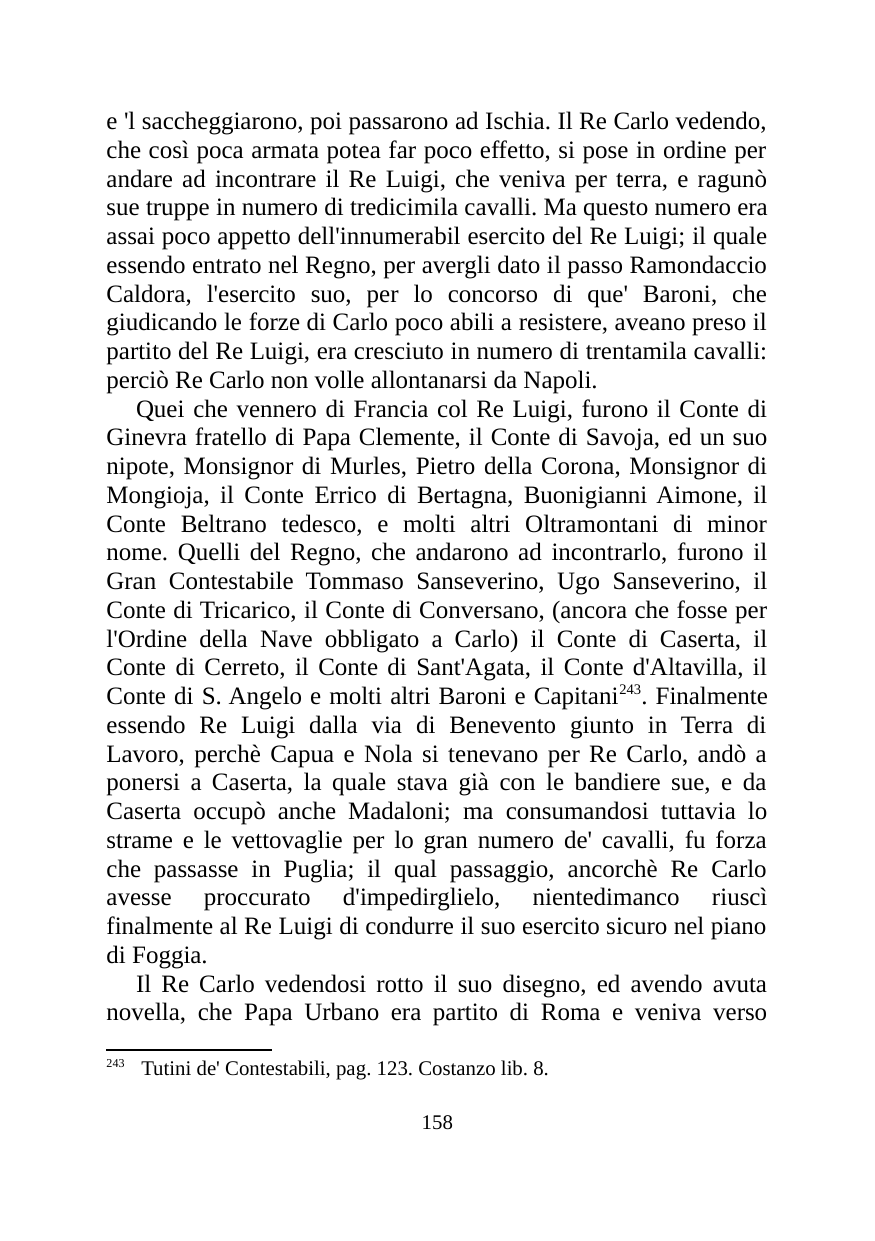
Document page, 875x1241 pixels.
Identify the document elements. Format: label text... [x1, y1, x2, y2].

text e 'l saccheggiarono, poi passarono ad Ischia. Il Re Carlo vedendo, che così poca armata potea far poco effetto, si pose in ordine per andare ad incontrare il Re Luigi, che veniva per terra, e ragunò sue truppe in numero di tredicimila cavalli. Ma questo numero era assai poco appetto dell'innumerabil esercito del Re Luigi; il quale essendo entrato nel Regno, per avergli dato il passo Ramondaccio Caldora, l'esercito suo, per lo concorso di que' Baroni, che giudicando le forze di Carlo poco abili a resistere, aveano preso il partito del Re Luigi, era cresciuto in numero di trentamila cavalli: perciò Re Carlo non volle allontanarsi da Napoli. [106, 106, 768, 394]
text Tutini de' Contestabili, pag. 123. Costanzo lib. 8. [106, 1056, 768, 1080]
text Quei che vennero di Francia col Re Luigi, furono il Conte di Ginevra fratello di Papa Clemente, il Conte di Savoja, ed un suo nipote, Monsignor di Murles, Pietro della Corona, Monsignor di Mongioja, il Conte Errico di Bertagna, Buonigianni Aimone, il Conte Beltrano tedesco, e molti altri Oltramontani di minor nome. Quelli del Regno, che andarono ad incontrarlo, furono il Gran Contestabile Tommaso Sanseverino, Ugo Sanseverino, il Conte di Tricarico, il Conte di Conversano, (ancora che fosse per l'Ordine della Nave obbligato a Carlo) il Conte di Caserta, il Conte di Cerreto, il Conte di Sant'Agata, il Conte d'Altavilla, il Conte di S. Angelo e molti altri Baroni e Capitani. Finalmente essendo Re Luigi dalla via di Benevento giunto in Terra di Lavoro, perchè Capua e Nola si tenevano per Re Carlo, andò a ponersi a Caserta, la quale stava già con le bandiere sue, e da Caserta occupò anche Madaloni; ma consumandosi tuttavia lo strame e le vettovaglie per lo gran numero de' cavalli, fu forza che passasse in Puglia; il qual passaggio, ancorchè Re Carlo avesse proccurato d'impedirglielo, nientedimanco riuscì finalmente al Re Luigi di condurre il suo esercito sicuro nel piano di Foggia. [106, 394, 768, 969]
text Il Re Carlo vedendosi rotto il suo disegno, ed avendo avuta novella, che Papa Urbano era partito di Roma e veniva verso [106, 969, 768, 1026]
